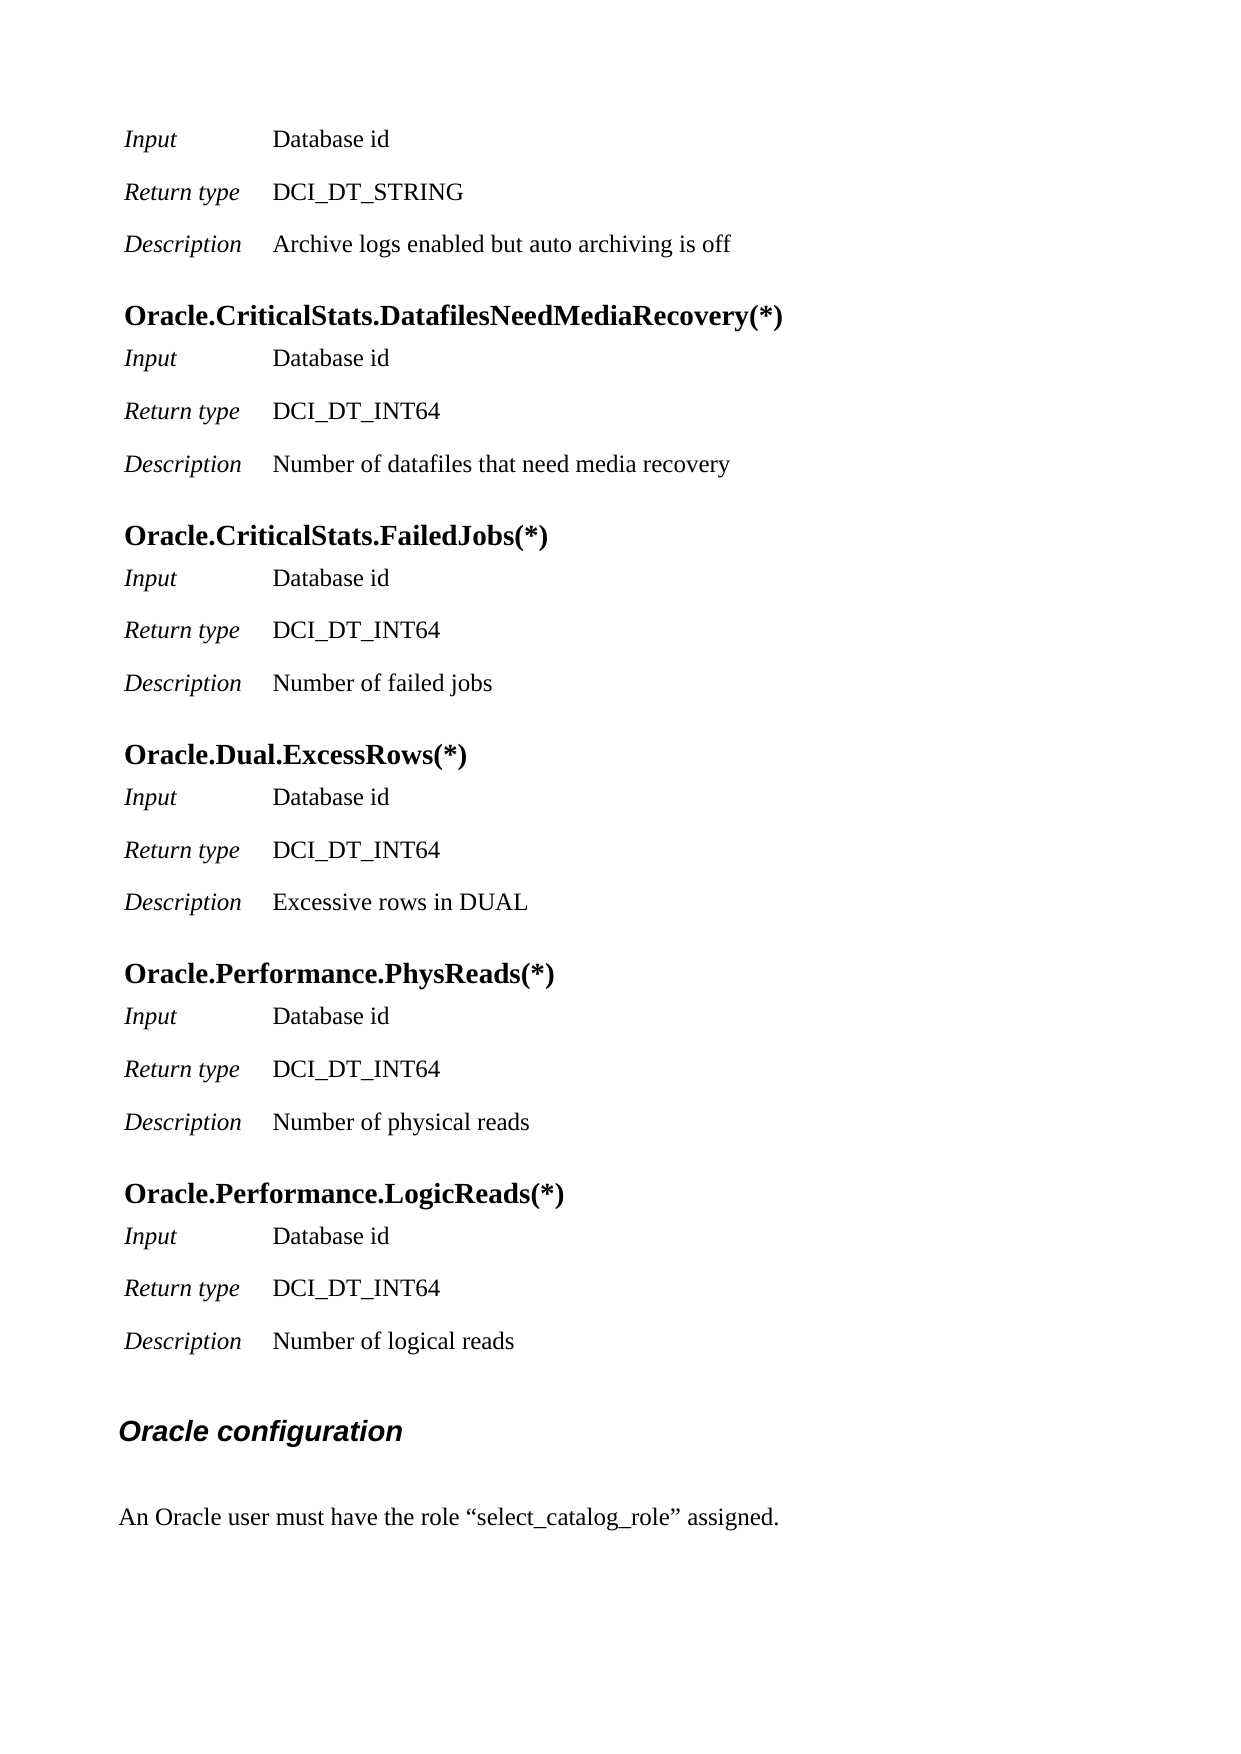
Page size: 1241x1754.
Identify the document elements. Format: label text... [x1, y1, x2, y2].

table_cell Return type [118, 1268, 266, 1320]
table_cell Description [118, 662, 266, 702]
table_cell Return type [118, 610, 266, 662]
table_cell Description [118, 224, 266, 264]
table_cell Return type [118, 171, 266, 223]
table_cell Number of logical reads [266, 1320, 1122, 1361]
table_header Oracle.CriticalStats.FailedJobs(*) [118, 512, 1122, 557]
table_cell Number of datafiles that need media recovery [266, 443, 1122, 483]
table_header Oracle.Performance.LogicReads(*) [118, 1170, 1122, 1215]
table_cell Database id [266, 118, 1122, 171]
table_cell Description [118, 443, 266, 483]
table_cell Return type [118, 1048, 266, 1101]
table_cell DCI_DT_STRING [266, 171, 1122, 223]
subtitle Oracle configuration [118, 1414, 1122, 1448]
table_cell Database id [266, 996, 1122, 1048]
table_cell Return type [118, 390, 266, 443]
table_cell DCI_DT_INT64 [266, 1268, 1122, 1320]
table_cell Description [118, 882, 266, 922]
table_cell DCI_DT_INT64 [266, 829, 1122, 882]
table_header Oracle.Performance.PhysReads(*) [118, 951, 1122, 996]
table_cell DCI_DT_INT64 [266, 390, 1122, 443]
table_header Oracle.Dual.ExcessRows(*) [118, 731, 1122, 776]
table_cell DCI_DT_INT64 [266, 610, 1122, 662]
table_cell Archive logs enabled but auto archiving is off [266, 224, 1122, 264]
table_cell Return type [118, 829, 266, 882]
table_cell Input [118, 996, 266, 1048]
table_cell Input [118, 1215, 266, 1268]
table_cell Input [118, 118, 266, 171]
table_cell Database id [266, 557, 1122, 609]
table_cell Input [118, 338, 266, 390]
table_cell Number of failed jobs [266, 662, 1122, 702]
table_cell Database id [266, 1215, 1122, 1268]
table_header Oracle.CriticalStats.DatafilesNeedMediaRecovery(*) [118, 293, 1122, 337]
table_cell Database id [266, 776, 1122, 829]
table_cell Excessive rows in DUAL [266, 882, 1122, 922]
table_cell Description [118, 1101, 266, 1141]
table_cell Database id [266, 338, 1122, 390]
table_cell Input [118, 557, 266, 609]
table_cell Description [118, 1320, 266, 1361]
table_cell Number of physical reads [266, 1101, 1122, 1141]
text An Oracle user must have the role “select_catalog_role” assigned. [118, 1502, 1122, 1530]
table_cell Input [118, 776, 266, 829]
table_cell DCI_DT_INT64 [266, 1048, 1122, 1101]
